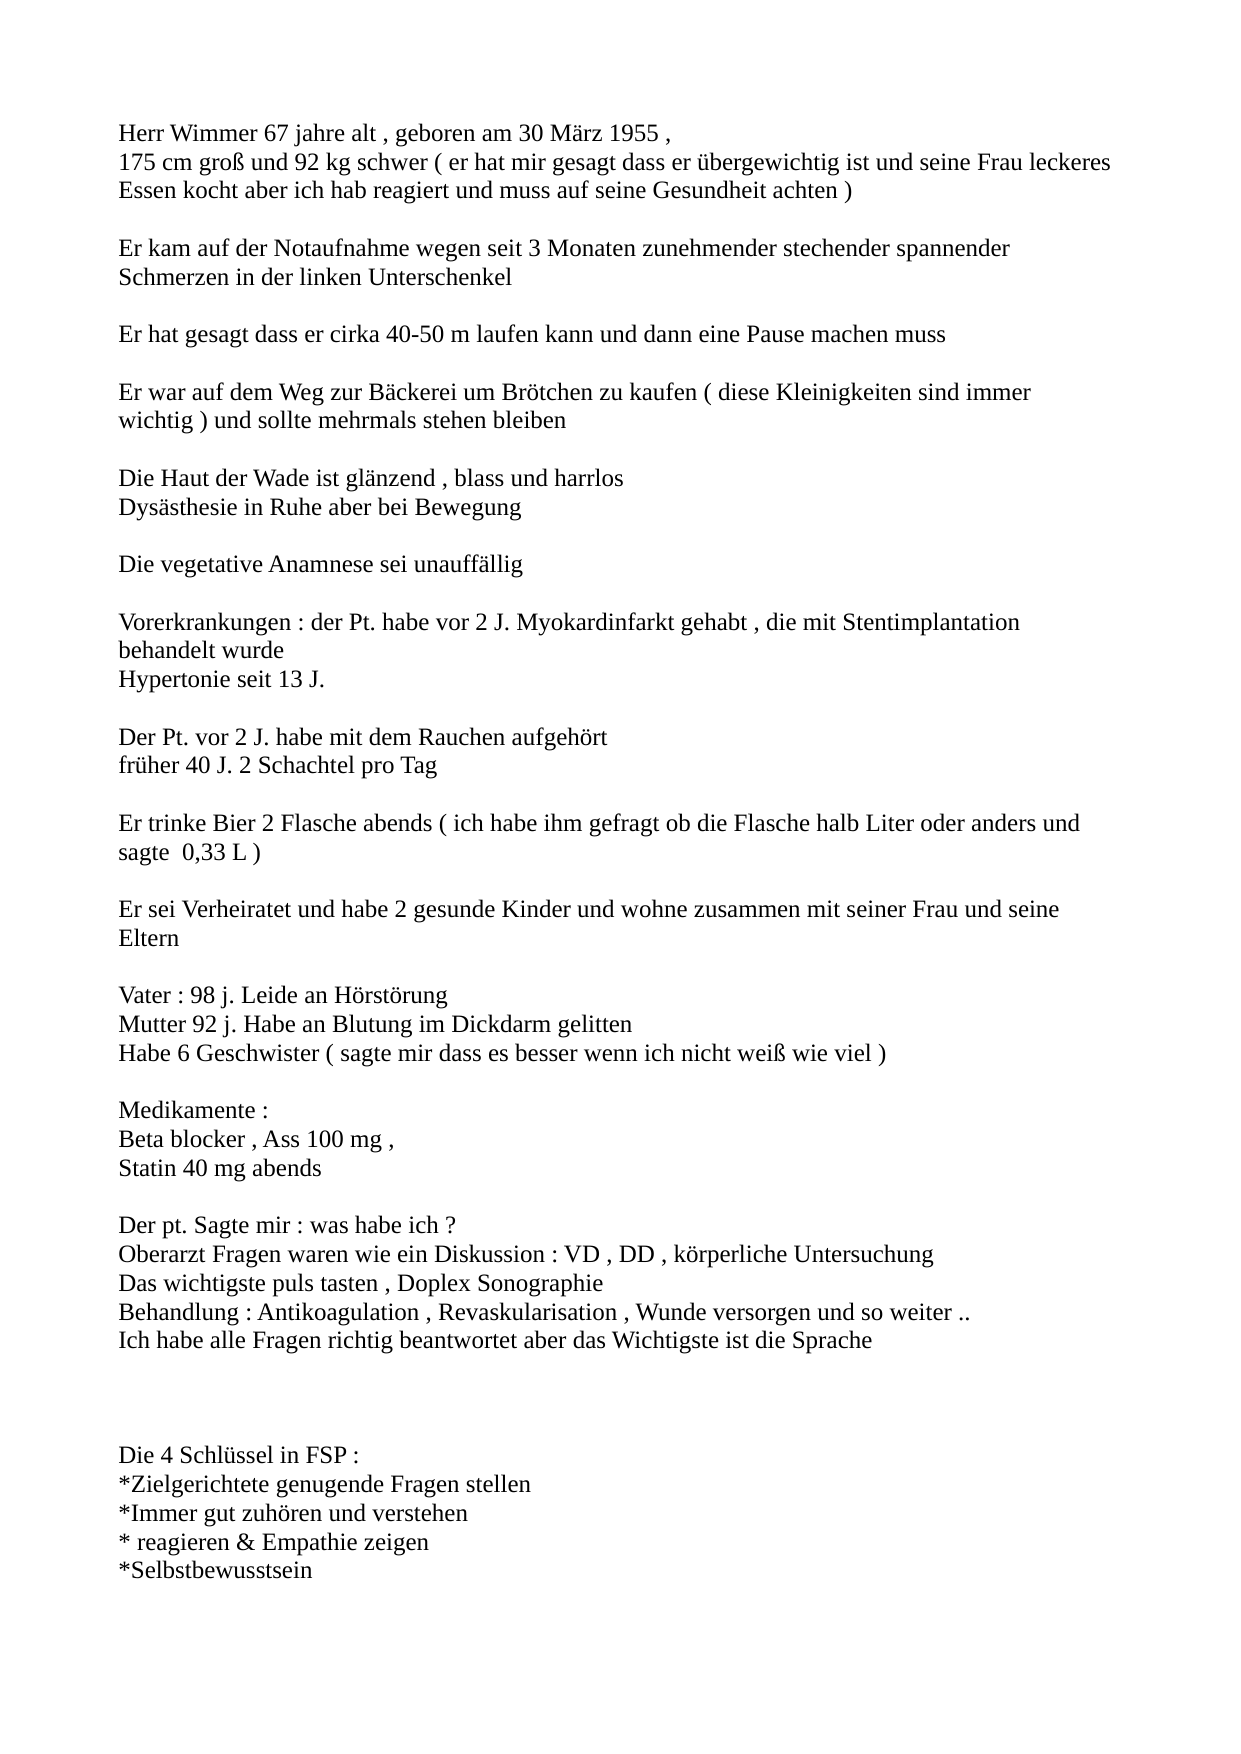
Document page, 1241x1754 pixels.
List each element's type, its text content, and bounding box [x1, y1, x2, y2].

text Er hat gesagt dass er cirka 40-50 m laufen kann und dann eine Pause machen muss [118, 319, 1122, 348]
text Das wichtigste puls tasten , Doplex Sonographie [118, 1268, 1122, 1297]
text Mutter 92 j. Habe an Blutung im Dickdarm gelitten [118, 1009, 1122, 1038]
text Herr Wimmer 67 jahre alt , geboren am 30 März 1955 , [118, 118, 1122, 147]
text Vater : 98 j. Leide an Hörstörung [118, 981, 1122, 1009]
text Der pt. Sagte mir : was habe ich ? [118, 1211, 1122, 1239]
text Er kam auf der Notaufnahme wegen seit 3 Monaten zunehmender stechender spannender Schmerzen in der linken Unterschenkel [118, 233, 1122, 291]
text Die 4 Schlüssel in FSP : [118, 1441, 1122, 1469]
text Ich habe alle Fragen richtig beantwortet aber das Wichtigste ist die Sprache [118, 1326, 1122, 1354]
text Er sei Verheiratet und habe 2 gesunde Kinder und wohne zusammen mit seiner Frau und seine Eltern [118, 894, 1122, 952]
text *Zielgerichtete genugende Fragen stellen [118, 1469, 1122, 1498]
text Vorerkrankungen : der Pt. habe vor 2 J. Myokardinfarkt gehabt , die mit Stentimplantation behandelt wurde [118, 607, 1122, 664]
text Behandlung : Antikoagulation , Revaskularisation , Wunde versorgen und so weiter .. [118, 1297, 1122, 1326]
text Habe 6 Geschwister ( sagte mir dass es besser wenn ich nicht weiß wie viel ) [118, 1038, 1122, 1067]
text Medikamente : [118, 1096, 1122, 1124]
text Der Pt. vor 2 J. habe mit dem Rauchen aufgehört [118, 722, 1122, 751]
text *Selbstbewusstsein [118, 1556, 1122, 1584]
text Beta blocker , Ass 100 mg , [118, 1124, 1122, 1153]
text früher 40 J. 2 Schachtel pro Tag [118, 751, 1122, 779]
text *Immer gut zuhören und verstehen [118, 1498, 1122, 1527]
text Die Haut der Wade ist glänzend , blass und harrlos [118, 463, 1122, 492]
text Er trinke Bier 2 Flasche abends ( ich habe ihm gefragt ob die Flasche halb Liter oder anders und sagte 0,33 L ) [118, 808, 1122, 866]
text Die vegetative Anamnese sei unauffällig [118, 549, 1122, 578]
text 175 cm groß und 92 kg schwer ( er hat mir gesagt dass er übergewichtig ist und seine Frau leckeres Essen kocht aber ich hab reagiert und muss auf seine Gesundheit achten ) [118, 147, 1122, 204]
text Er war auf dem Weg zur Bäckerei um Brötchen zu kaufen ( diese Kleinigkeiten sind immer wichtig ) und sollte mehrmals stehen bleiben [118, 377, 1122, 434]
text * reagieren & Empathie zeigen [118, 1527, 1122, 1556]
text Dysästhesie in Ruhe aber bei Bewegung [118, 492, 1122, 521]
text Statin 40 mg abends [118, 1153, 1122, 1182]
text Oberarzt Fragen waren wie ein Diskussion : VD , DD , körperliche Untersuchung [118, 1239, 1122, 1268]
text Hypertonie seit 13 J. [118, 664, 1122, 693]
